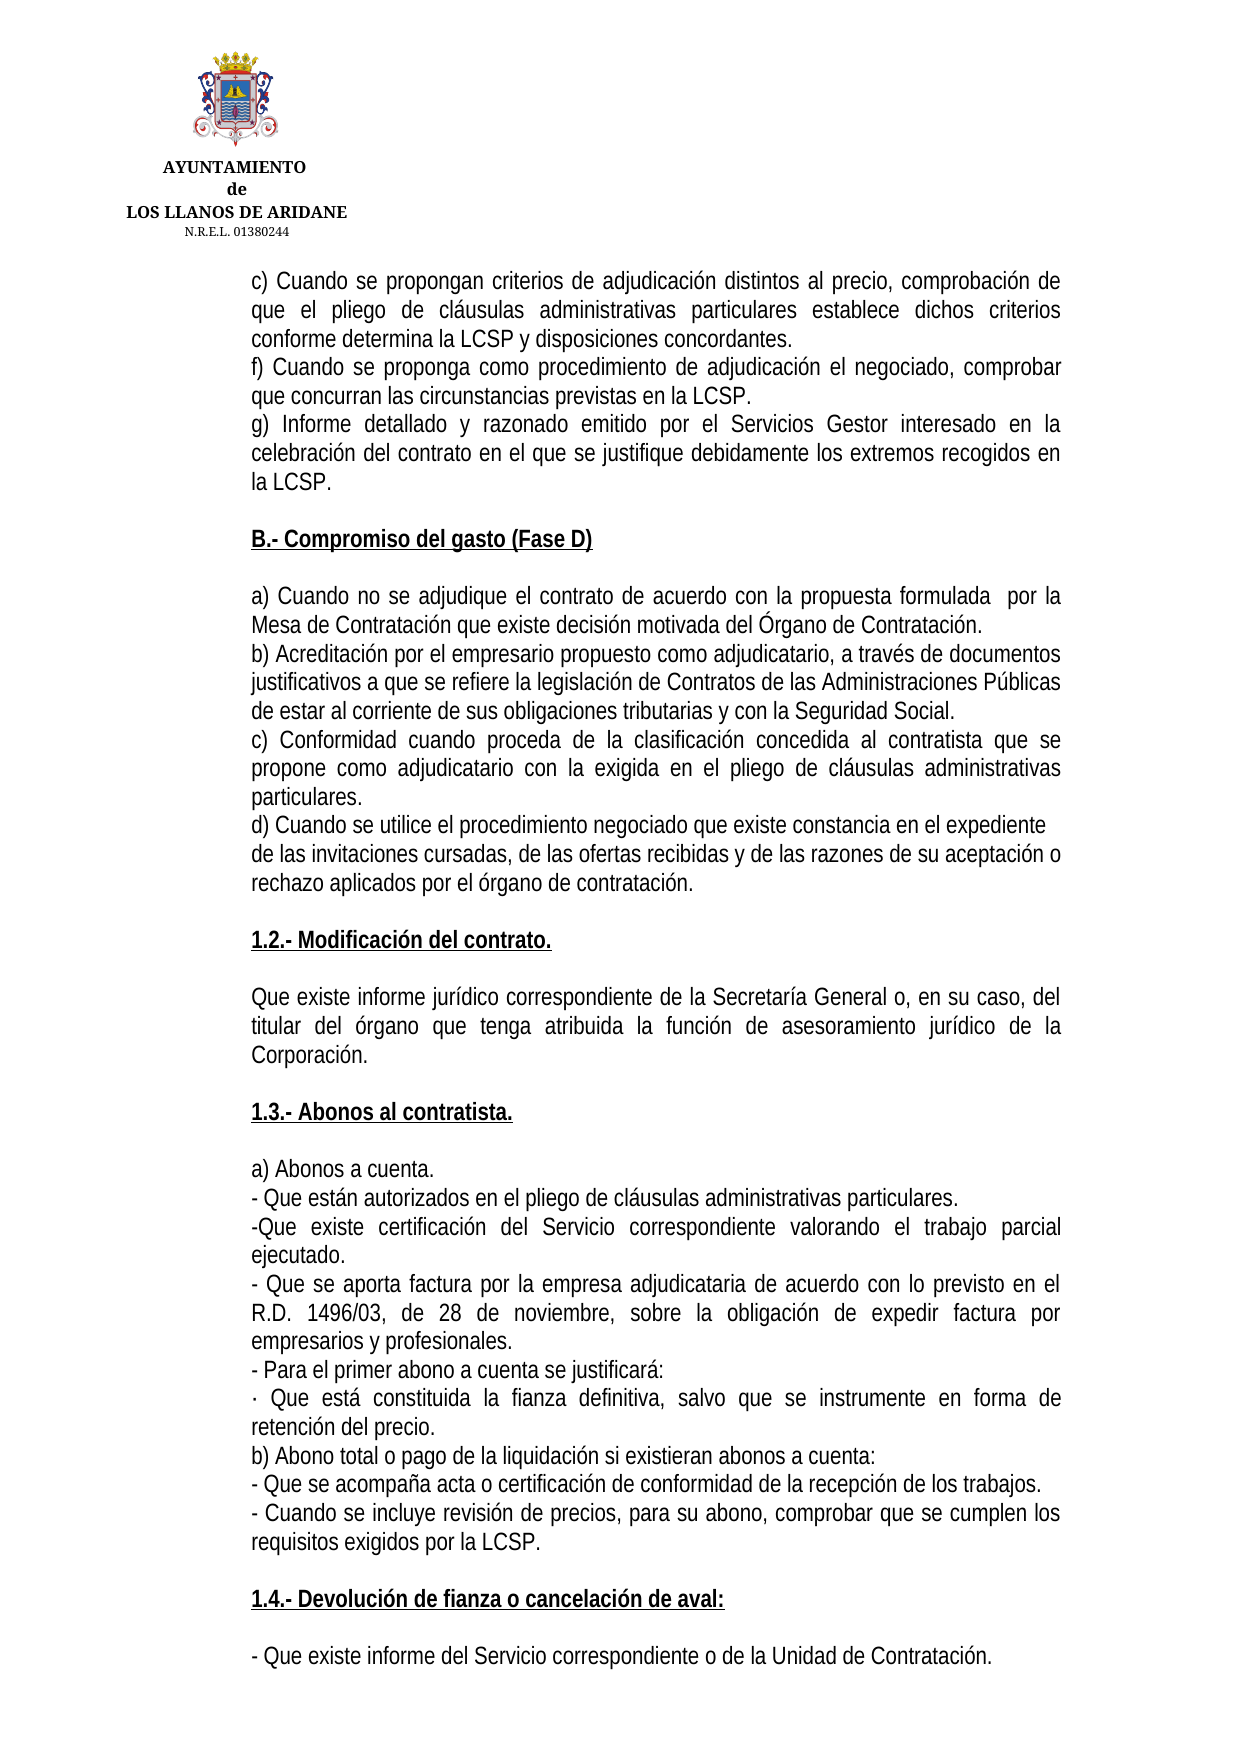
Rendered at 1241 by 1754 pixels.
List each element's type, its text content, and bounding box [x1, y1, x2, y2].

text b) Acreditación por el empresario propuesto como adjudicatario, a través de documentos justificativos a que se refiere la legislación de Contratos de las Administraciones Públicas de estar al corriente de sus obligaciones tributarias y con la Seguridad Social. [251, 639, 1063, 724]
text - Que se acompaña acta o certificación de conformidad de la recepción de los trabajos. [251, 1469, 1063, 1498]
text a) Abonos a cuenta. [251, 1154, 1063, 1183]
text 1.3.- Abonos al contratista. [177, 1097, 1063, 1126]
text - Para el primer abono a cuenta se justificará: [251, 1355, 1063, 1383]
text f) Cuando se proponga como procedimiento de adjudicación el negociado, comprobar que concurran las circunstancias previstas en la LCSP. [251, 352, 1063, 409]
text 1.4.- Devolución de fianza o cancelación de aval: [251, 1584, 1063, 1613]
text c) Conformidad cuando proceda de la clasificación concedida al contratista que se propone como adjudicatario con la exigida en el pliego de cláusulas administrativas particulares. [251, 724, 1063, 811]
text c) Cuando se propongan criterios de adjudicación distintos al precio, comprobación de que el pliego de cláusulas administrativas particulares establece dichos criterios conforme determina la LCSP y disposiciones concordantes. [251, 266, 1063, 352]
text - Que existe informe del Servicio correspondiente o de la Unidad de Contratación. [251, 1641, 1063, 1670]
text B.- Compromiso del gasto (Fase D) [177, 524, 1063, 553]
text · Que está constituida la fianza definitiva, salvo que se instrumente en forma de retención del precio. [251, 1383, 1063, 1441]
text d) Cuando se utilice el procedimiento negociado que existe constancia en el expediente de las invitaciones cursadas, de las ofertas recibidas y de las razones de su aceptación o rechazo aplicados por el órgano de contratación. [251, 811, 1063, 896]
text 1.2.- Modificación del contrato. [177, 925, 1063, 954]
text b) Abono total o pago de la liquidación si existieran abonos a cuenta: [251, 1441, 1063, 1469]
text - Que están autorizados en el pliego de cláusulas administrativas particulares. [251, 1183, 1063, 1212]
text - Cuando se incluye revisión de precios, para su abono, comprobar que se cumplen los requisitos exigidos por la LCSP. [251, 1498, 1063, 1555]
text - Que se aporta factura por la empresa adjudicataria de acuerdo con lo previsto en el R.D. 1496/03, de 28 de noviembre, sobre la obligación de expedir factura por empresarios y profesionales. [251, 1269, 1063, 1355]
text -Que existe certificación del Servicio correspondiente valorando el trabajo parcial ejecutado. [251, 1212, 1063, 1269]
text g) Informe detallado y razonado emitido por el Servicios Gestor interesado en la celebración del contrato en el que se justifique debidamente los extremos recogidos en la LCSP. [251, 409, 1063, 495]
text a) Cuando no se adjudique el contrato de acuerdo con la propuesta formulada por la Mesa de Contratación que existe decisión motivada del Órgano de Contratación. [251, 581, 1063, 639]
text Que existe informe jurídico correspondiente de la Secretaría General o, en su caso, del titular del órgano que tenga atribuida la función de asesoramiento jurídico de la Corporación. [251, 982, 1063, 1068]
